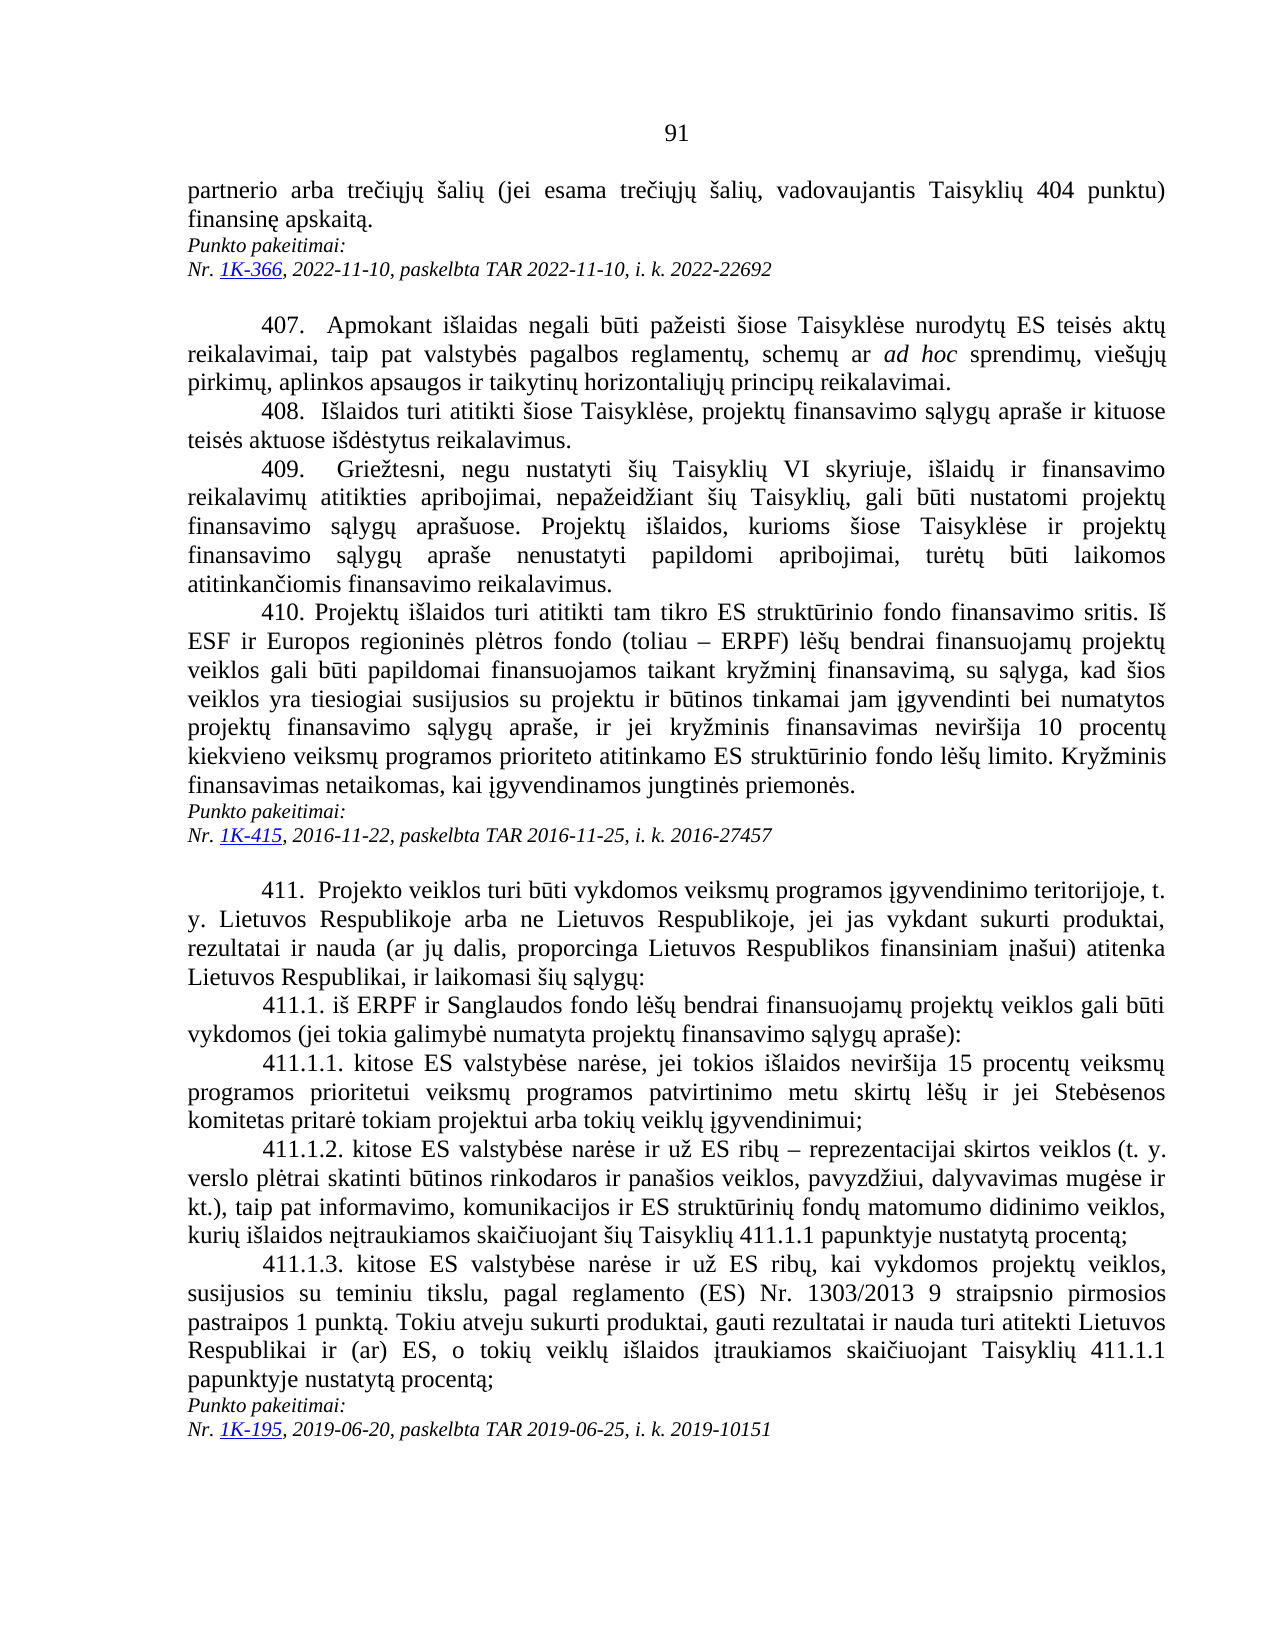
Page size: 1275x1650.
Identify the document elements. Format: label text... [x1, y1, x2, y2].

text 411.1.1. kitose ES valstybėse narėse, jei tokios išlaidos neviršija 15 procentų veiksmų programos prioritetui veiksmų programos patvirtinimo metu skirtų lėšų ir jei Stebėsenos komitetas pritarė tokiam projektui arba tokių veiklų įgyvendinimui; [187, 1048, 1167, 1134]
text 411.1. iš ERPF ir Sanglaudos fondo lėšų bendrai finansuojamų projektų veiklos gali būti vykdomos (jei tokia galimybė numatyta projektų finansavimo sąlygų apraše): [187, 991, 1167, 1048]
text Punkto pakeitimai: [187, 233, 1167, 257]
text Punkto pakeitimai: [187, 1393, 1167, 1417]
text 410. Projektų išlaidos turi atitikti tam tikro ES struktūrinio fondo finansavimo sritis. Iš ESF ir Europos regioninės plėtros fondo (toliau – ERPF) lėšų bendrai finansuojamų projektų veiklos gali būti papildomai finansuojamos taikant kryžminį finansavimą, su sąlyga, kad šios veiklos yra tiesiogiai susijusios su projektu ir būtinos tinkamai jam įgyvendinti bei numatytos projektų finansavimo sąlygų apraše, ir jei kryžminis finansavimas neviršija 10 procentų kiekvieno veiksmų programos prioriteto atitinkamo ES struktūrinio fondo lėšų limito. Kryžminis finansavimas netaikomas, kai įgyvendinamos jungtinės priemonės. [187, 597, 1167, 799]
text 411.1.2. kitose ES valstybėse narėse ir už ES ribų – reprezentacijai skirtos veiklos (t. y. verslo plėtrai skatinti būtinos rinkodaros ir panašios veiklos, pavyzdžiui, dalyvavimas mugėse ir kt.), taip pat informavimo, komunikacijos ir ES struktūrinių fondų matomumo didinimo veiklos, kurių išlaidos neįtraukiamos skaičiuojant šių Taisyklių 411.1.1 papunktyje nustatytą procentą; [187, 1134, 1167, 1249]
text Nr. 1K-366, 2022-11-10, paskelbta TAR 2022-11-10, i. k. 2022-22692 [187, 257, 1167, 281]
text Punkto pakeitimai: [187, 799, 1167, 823]
text 407. Apmokant išlaidas negali būti pažeisti šiose Taisyklėse nurodytų ES teisės aktų reikalavimai, taip pat valstybės pagalbos reglamentų, schemų ar ad hoc sprendimų, viešųjų pirkimų, aplinkos apsaugos ir taikytinų horizontaliųjų principų reikalavimai. [187, 310, 1167, 396]
text Nr. 1K-195, 2019-06-20, paskelbta TAR 2019-06-25, i. k. 2019-10151 [187, 1417, 1167, 1441]
text 411.1.3. kitose ES valstybėse narėse ir už ES ribų, kai vykdomos projektų veiklos, susijusios su teminiu tikslu, pagal reglamento (ES) Nr. 1303/2013 9 straipsnio pirmosios pastraipos 1 punktą. Tokiu atveju sukurti produktai, gauti rezultatai ir nauda turi atitekti Lietuvos Respublikai ir (ar) ES, o tokių veiklų išlaidos įtraukiamos skaičiuojant Taisyklių 411.1.1 papunktyje nustatytą procentą; [187, 1249, 1167, 1393]
text Nr. 1K-415, 2016-11-22, paskelbta TAR 2016-11-25, i. k. 2016-27457 [187, 823, 1167, 847]
text 411. Projekto veiklos turi būti vykdomos veiksmų programos įgyvendinimo teritorijoje, t. y. Lietuvos Respublikoje arba ne Lietuvos Respublikoje, jei jas vykdant sukurti produktai, rezultatai ir nauda (ar jų dalis, proporcinga Lietuvos Respublikos finansiniam įnašui) atitenka Lietuvos Respublikai, ir laikomasi šių sąlygų: [187, 876, 1167, 991]
text partnerio arba trečiųjų šalių (jei esama trečiųjų šalių, vadovaujantis Taisyklių 404 punktu) finansinę apskaitą. [187, 176, 1167, 233]
text 408. Išlaidos turi atitikti šiose Taisyklėse, projektų finansavimo sąlygų apraše ir kituose teisės aktuose išdėstytus reikalavimus. [187, 396, 1167, 454]
text 409. Griežtesni, negu nustatyti šių Taisyklių VI skyriuje, išlaidų ir finansavimo reikalavimų atitikties apribojimai, nepažeidžiant šių Taisyklių, gali būti nustatomi projektų finansavimo sąlygų aprašuose. Projektų išlaidos, kurioms šiose Taisyklėse ir projektų finansavimo sąlygų apraše nenustatyti papildomi apribojimai, turėtų būti laikomos atitinkančiomis finansavimo reikalavimus. [187, 454, 1167, 597]
